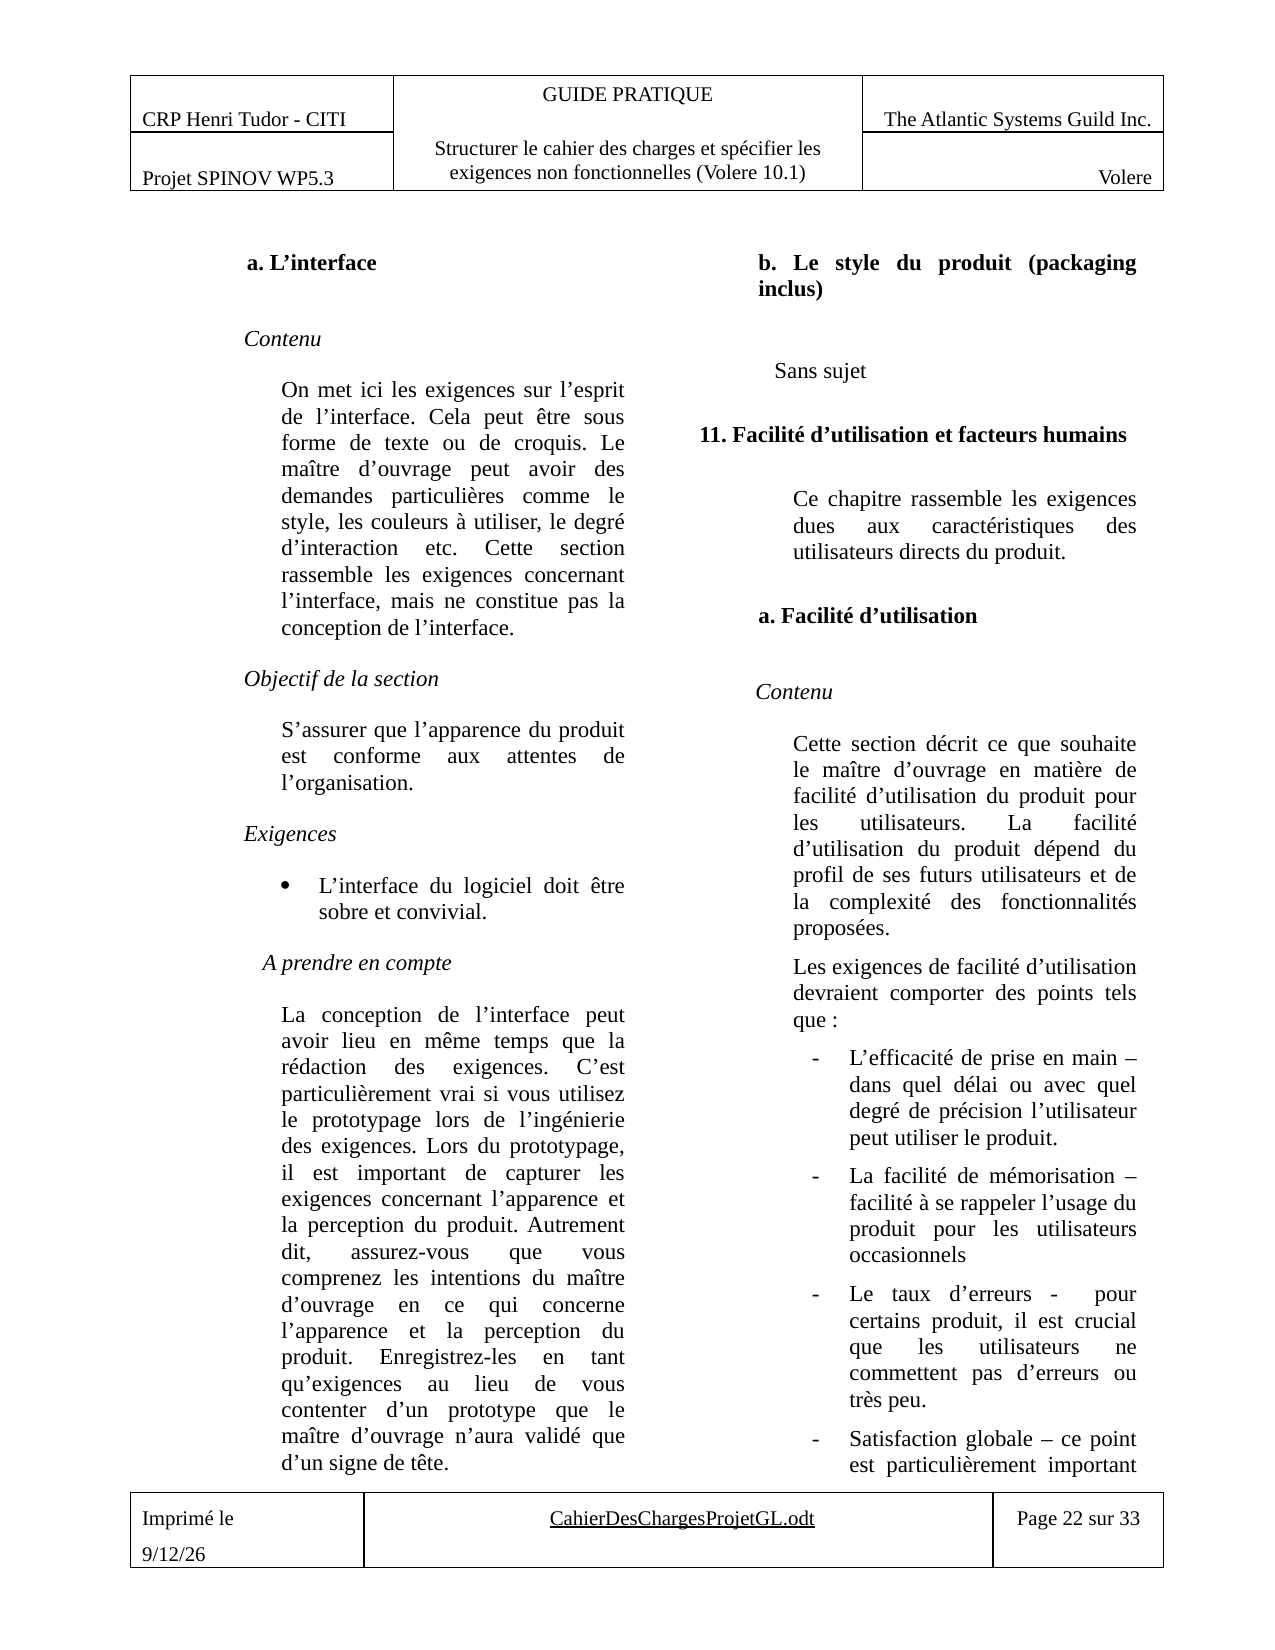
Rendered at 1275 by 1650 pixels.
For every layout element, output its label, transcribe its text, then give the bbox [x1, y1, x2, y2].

text On met ici les exigences sur l’esprit de l’interface. Cela peut être sous forme de texte ou de croquis. Le maître d’ouvrage peut avoir des demandes particulières comme le style, les couleurs à utiliser, le degré d’interaction etc. Cette section rassemble les exigences concernant l’interface, mais ne constitue pas la conception de l’interface. [281, 376, 625, 640]
list L’interface du logiciel doit être sobre et convivial. [281, 872, 625, 924]
text Cette section décrit ce que souhaite le maître d’ouvrage en matière de facilité d’utilisation du produit pour les utilisateurs. La facilité d’utilisation du produit dépend du profil de ses futurs utilisateurs et de la complexité des fonctionnalités proposées. [793, 729, 1137, 940]
subtitle Exigences [244, 820, 625, 847]
list Satisfaction globale – ce point est particulièrement important [812, 1424, 1137, 1477]
list La facilité de mémorisation – facilité à se rappeler l’usage du produit pour les utilisateurs occasionnels [812, 1162, 1137, 1268]
text La conception de l’interface peut avoir lieu en même temps que la rédaction des exigences. C’est particulièrement vrai si vous utilisez le prototypage lors de l’ingénierie des exigences. Lors du prototypage, il est important de capturer les exigences concernant l’apparence et la perception du produit. Autrement dit, assurez-vous que vous comprenez les intentions du maître d’ouvrage en ce qui concerne l’apparence et la perception du produit. Enregistrez-les en tant qu’exigences au lieu de vous contenter d’un prototype que le maître d’ouvrage n’aura validé que d’un signe de tête. [281, 1001, 625, 1475]
subtitle a. L’interface [247, 249, 625, 275]
subtitle Contenu [244, 325, 625, 351]
subtitle a. Facilité d’utilisation [758, 602, 1137, 628]
text Ce chapitre rassemble les exigences dues aux caractéristiques des utilisateurs directs du produit. [793, 485, 1137, 564]
subtitle b. Le style du produit (packaging inclus) [758, 249, 1137, 301]
subtitle Contenu [755, 678, 1137, 704]
subtitle Objectif de la section [244, 665, 625, 691]
subtitle A prendre en compte [187, 949, 625, 976]
text S’assurer que l’apparence du produit est conforme aux attentes de l’organisation. [281, 716, 625, 795]
list Le taux d’erreurs - pour certains produit, il est crucial que les utilisateurs ne commettent pas d’erreurs ou très peu. [812, 1280, 1137, 1412]
subtitle 11. Facilité d’utilisation et facteurs humains [699, 421, 1137, 448]
list L’efficacité de prise en main – dans quel délai ou avec quel degré de précision l’utilisateur peut utiliser le produit. [812, 1044, 1137, 1150]
text Les exigences de facilité d’utilisation devraient comporter des points tels que : [793, 953, 1137, 1032]
text Sans sujet [699, 358, 1137, 384]
